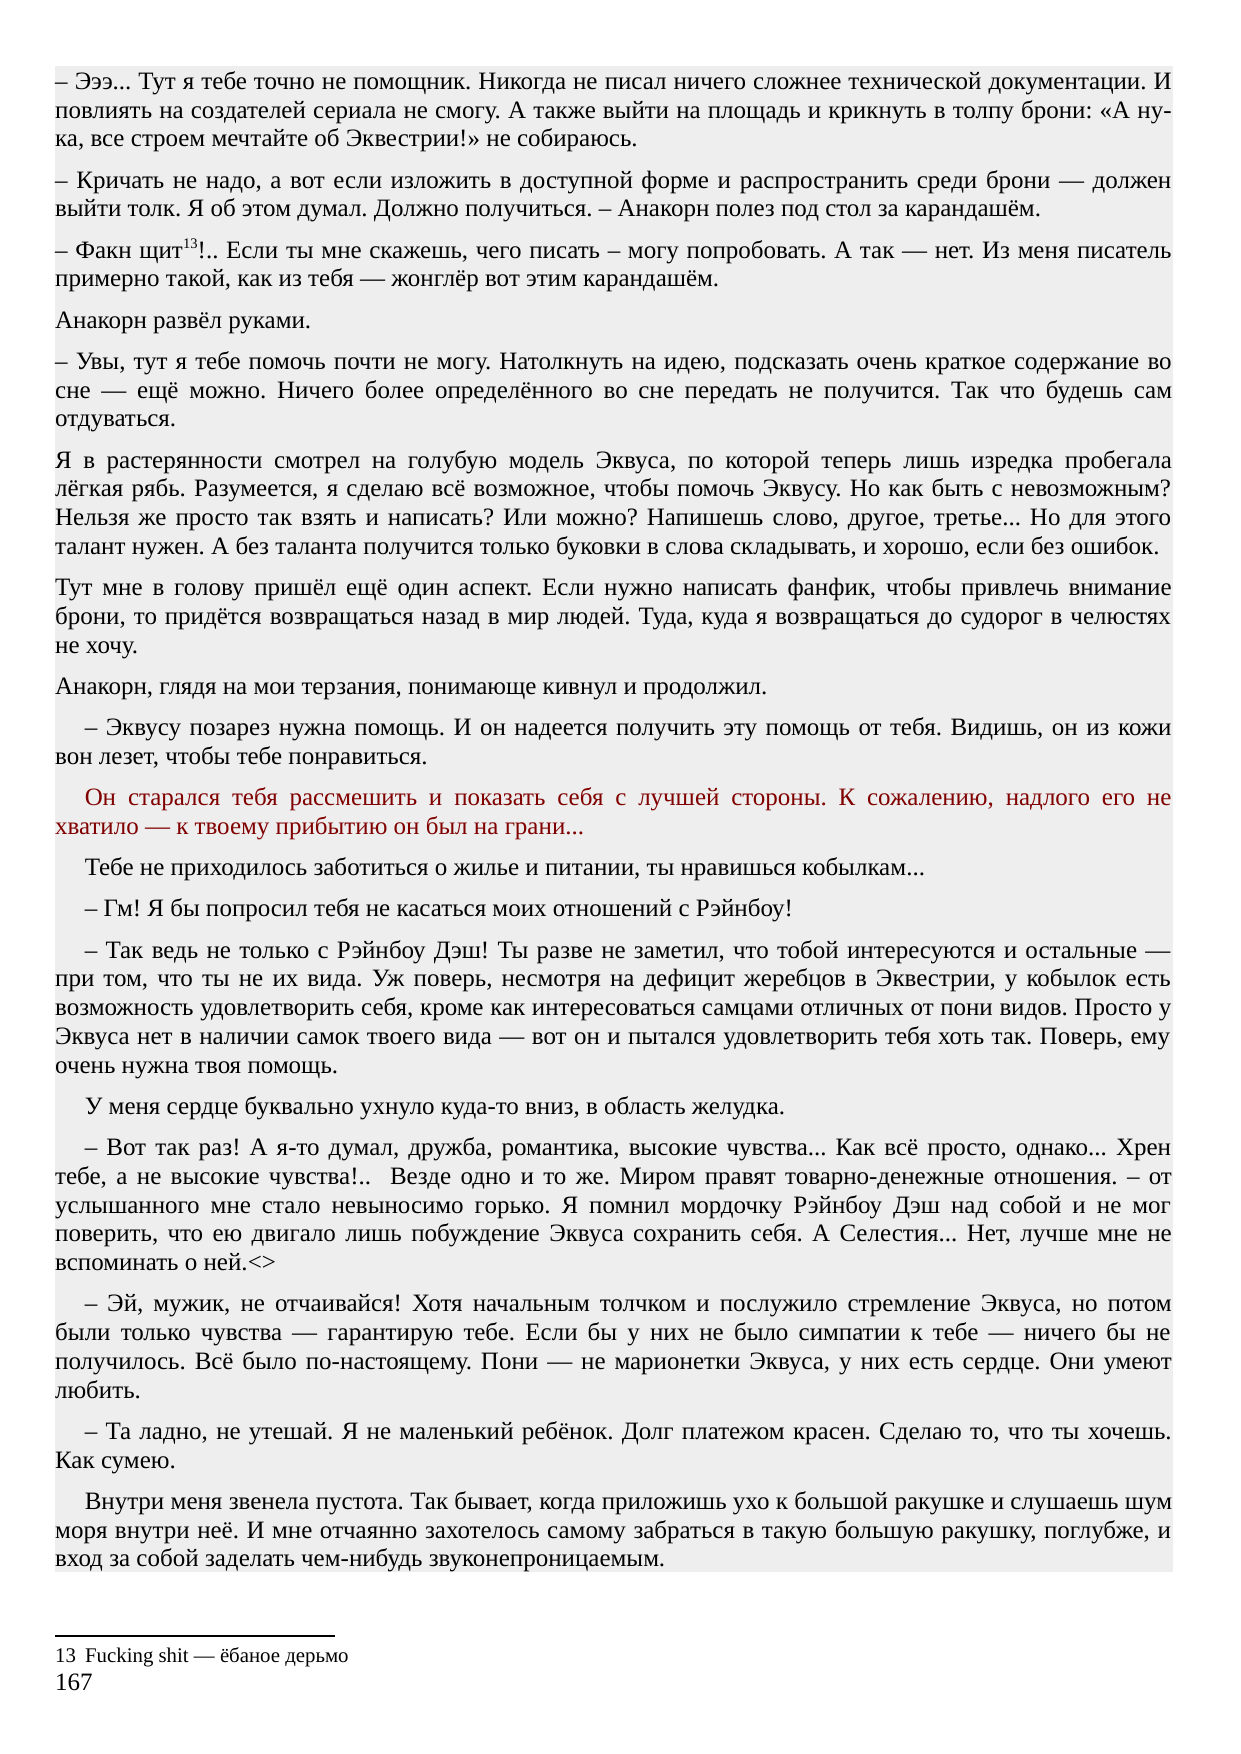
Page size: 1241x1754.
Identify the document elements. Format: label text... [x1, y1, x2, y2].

text – Гм! Я бы попросил тебя не касаться моих отношений с Рэйнбоу! [55, 893, 1173, 922]
text – Та ладно, не утешай. Я не маленький ребёнок. Долг платежом красен. Сделаю то, что ты хочешь. Как сумею. [55, 1416, 1173, 1473]
text Fucking shit — ёбаное дерьмо [55, 1642, 1173, 1667]
text Внутри меня звенела пустота. Так бывает, когда приложишь ухо к большой ракушке и слушаешь шум моря внутри неё. И мне отчаянно захотелось самому забраться в такую большую ракушку, поглубже, и вход за собой заделать чем-нибудь звуконепроницаемым. [55, 1486, 1173, 1572]
text Тебе не приходилось заботиться о жилье и питании, ты нравишься кобылкам... [55, 852, 1173, 881]
text Он старался тебя рассмешить и показать себя с лучшей стороны. К сожалению, надлого его не хватило — к твоему прибытию он был на грани... [55, 782, 1173, 840]
text – Эй, мужик, не отчаивайся! Хотя начальным толчком и послужило стремление Эквуса, но потом были только чувства — гарантирую тебе. Если бы у них не было симпатии к тебе — ничего бы не получилось. Всё было по-настоящему. Пони — не марионетки Эквуса, у них есть сердце. Они умеют любить. [55, 1288, 1173, 1403]
text – Факн щит!.. Если ты мне скажешь, чего писать – могу попробовать. А так — нет. Из меня писатель примерно такой, как из тебя — жонглёр вот этим карандашём. [55, 235, 1173, 292]
text – Так ведь не только с Рэйнбоу Дэш! Ты разве не заметил, что тобой интересуются и остальные — при том, что ты не их вида. Уж поверь, несмотря на дефицит жеребцов в Эквестрии, у кобылок есть возможность удовлетворить себя, кроме как интересоваться самцами отличных от пони видов. Просто у Эквуса нет в наличии самок твоего вида — вот он и пытался удовлетворить тебя хоть так. Поверь, ему очень нужна твоя помощь. [55, 935, 1173, 1078]
text – Эээ... Тут я тебе точно не помощник. Никогда не писал ничего сложнее технической документации. И повлиять на создателей сериала не смогу. А также выйти на площадь и крикнуть в толпу брони: «А ну-ка, все строем мечтайте об Эквестрии!» не собираюсь. [55, 66, 1173, 152]
text – Эквусу позарез нужна помощь. И он надеется получить эту помощь от тебя. Видишь, он из кожи вон лезет, чтобы тебе понравиться. [55, 712, 1173, 770]
text – Вот так раз! А я-то думал, дружба, романтика, высокие чувства... Как всё просто, однако... Хрен тебе, а не высокие чувства!.. Везде одно и то же. Миром правят товарно-денежные отношения. – от услышанного мне стало невыносимо горько. Я помнил мордочку Рэйнбоу Дэш над собой и не мог поверить, что ею двигало лишь побуждение Эквуса сохранить себя. А Селестия... Нет, лучше мне не вспоминать о ней.<> [55, 1132, 1173, 1276]
text Анакорн, глядя на мои терзания, понимающе кивнул и продолжил. [55, 671, 1173, 700]
text Тут мне в голову пришёл ещё один аспект. Если нужно написать фанфик, чтобы привлечь внимание брони, то придётся возвращаться назад в мир людей. Туда, куда я возвращаться до судорог в челюстях не хочу. [55, 572, 1173, 658]
text – Увы, тут я тебе помочь почти не могу. Натолкнуть на идею, подсказать очень краткое содержание во сне — ещё можно. Ничего более определённого во сне передать не получится. Так что будешь сам отдуваться. [55, 346, 1173, 432]
text У меня сердце буквально ухнуло куда-то вниз, в область желудка. [55, 1091, 1173, 1120]
text Я в растерянности смотрел на голубую модель Эквуса, по которой теперь лишь изредка пробегала лёгкая рябь. Разумеется, я сделаю всё возможное, чтобы помочь Эквусу. Но как быть с невозможным? Нельзя же просто так взять и написать? Или можно? Напишешь слово, другое, третье... Но для этого талант нужен. А без таланта получится только буковки в слова складывать, и хорошо, если без ошибок. [55, 445, 1173, 560]
text Анакорн развёл руками. [55, 305, 1173, 333]
text – Кричать не надо, а вот если изложить в доступной форме и распространить среди брони — должен выйти толк. Я об этом думал. Должно получиться. – Анакорн полез под стол за карандашём. [55, 165, 1173, 222]
